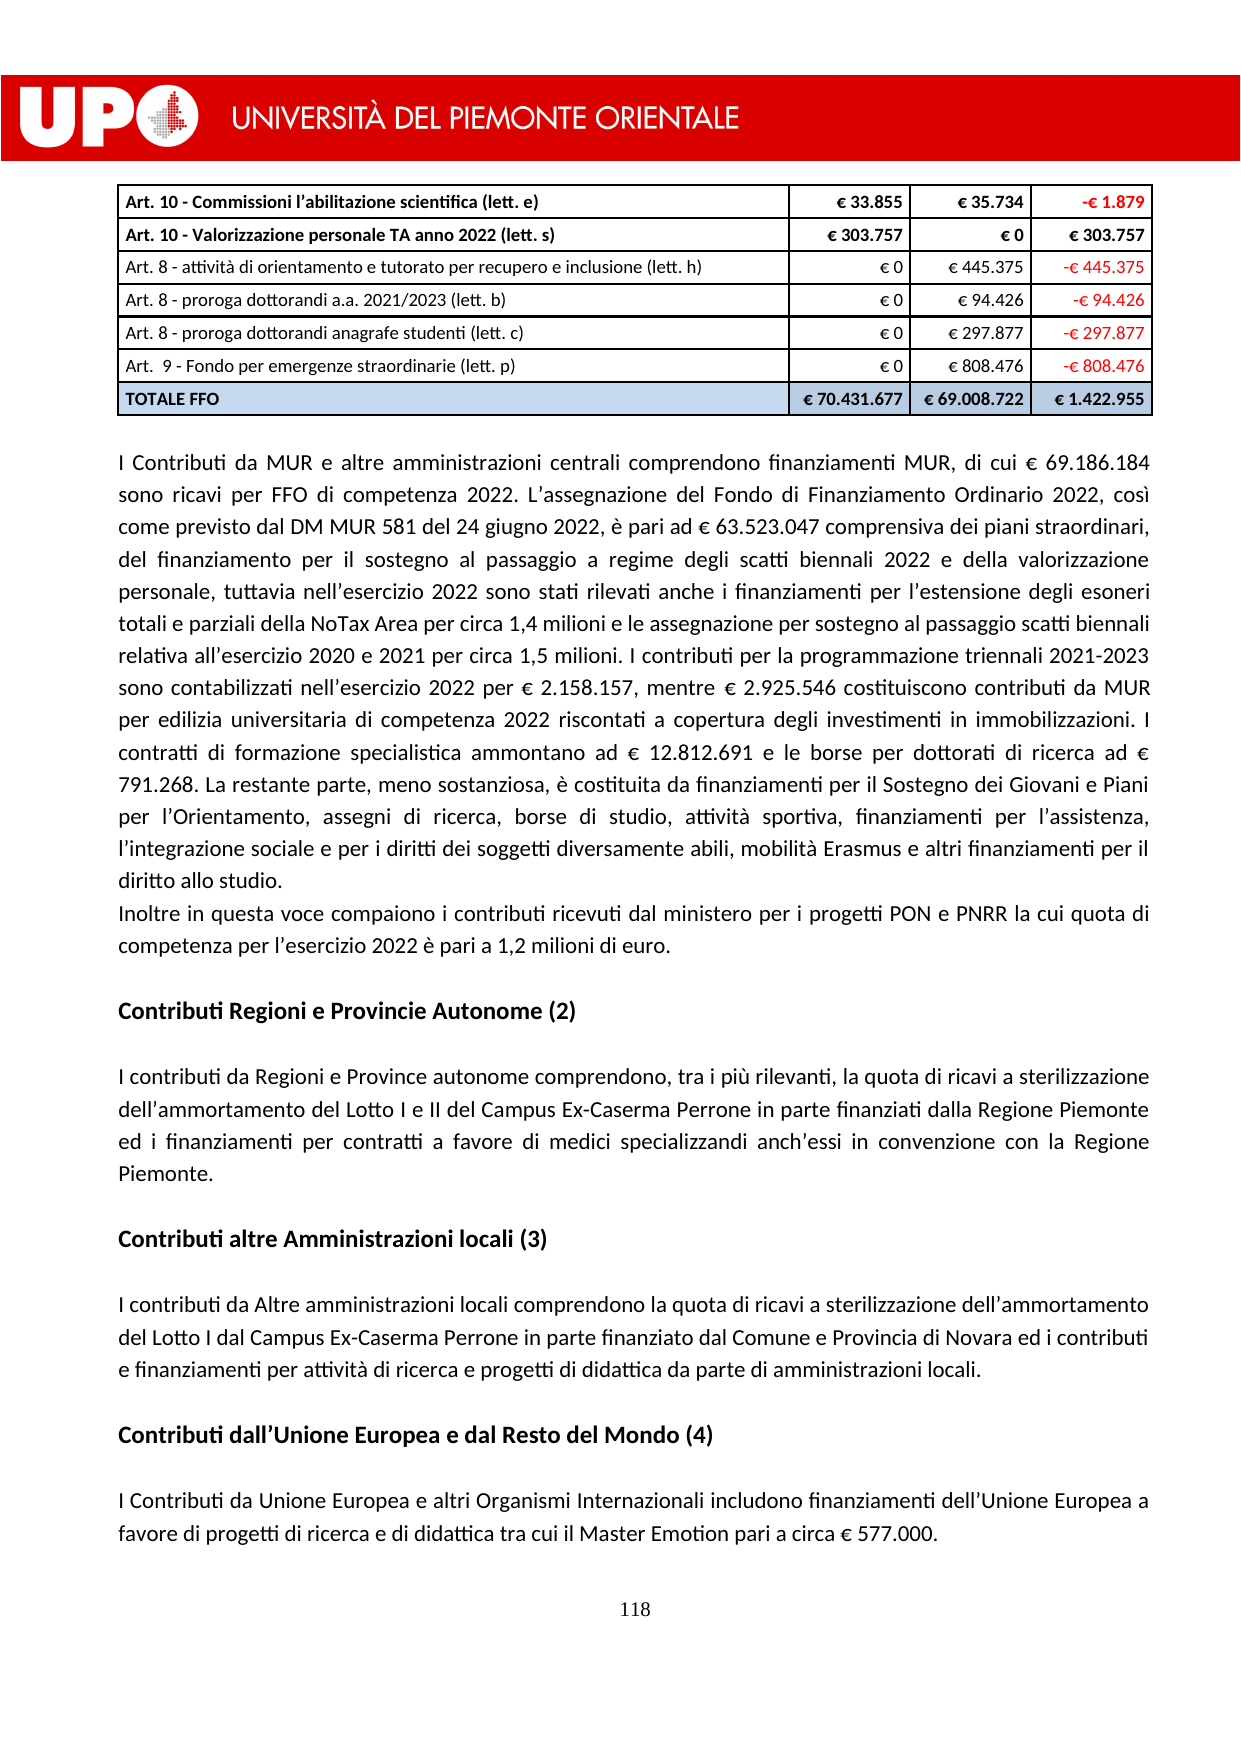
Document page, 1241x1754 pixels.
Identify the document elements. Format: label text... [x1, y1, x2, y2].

text Inoltre in questa voce compaiono i contributi ricevuti dal ministero per i progetti PON e PNRR la cui quota di competenza per l’esercizio 2022 è pari a 1,2 milioni di euro. [118, 899, 1152, 959]
table_cell Art. 8 - proroga dottorandi a.a. 2021/2023 (lett. b) [119, 285, 788, 315]
table_cell Art. 8 - attività di orientamento e tutorato per recupero e inclusione (lett. h) [119, 252, 788, 283]
table_cell € 0 [911, 219, 1030, 250]
text I contributi da Regioni e Province autonome comprendono, tra i più rilevanti, la quota di ricavi a sterilizzazione dell’ammortamento del Lotto I e II del Campus Ex-Caserma Perrone in parte finanziati dalla Regione Piemonte ed i finanziamenti per contratti a favore di medici specializzandi anch’essi in convenzione con la Regione Piemonte. [118, 1062, 1152, 1187]
table_cell € 35.734 [911, 186, 1030, 217]
text Contributi dall’Unione Europea e dal Resto del Mondo (4) [118, 1419, 1152, 1450]
table_cell Art. 10 - Commissioni l’abilitazione scientifica (lett. e) [119, 186, 788, 217]
table_cell € 69.008.722 [911, 383, 1030, 414]
table_cell € 445.375 [911, 252, 1030, 283]
table_cell -€ 1.879 [1032, 186, 1151, 217]
text Contributi Regioni e Provincie Autonome (2) [118, 995, 1152, 1026]
table_cell Art. 8 - proroga dottorandi anagrafe studenti (lett. c) [119, 318, 788, 348]
table_cell -€ 808.476 [1032, 350, 1151, 381]
table_cell € 303.757 [790, 219, 909, 250]
table_cell € 1.422.955 [1032, 383, 1151, 414]
table_cell TOTALE FFO [119, 383, 788, 414]
table_cell -€ 94.426 [1032, 285, 1151, 315]
text I Contributi da MUR e altre amministrazioni centrali comprendono finanziamenti MUR, di cui € 69.186.184 sono ricavi per FFO di competenza 2022. L’assegnazione del Fondo di Finanziamento Ordinario 2022, così come previsto dal DM MUR 581 del 24 giugno 2022, è pari ad € 63.523.047 comprensiva dei piani straordinari, del finanziamento per il sostegno al passaggio a regime degli scatti biennali 2022 e della valorizzazione personale, tuttavia nell’esercizio 2022 sono stati rilevati anche i finanziamenti per l’estensione degli esoneri totali e parziali della NoTax Area per circa 1,4 milioni e le assegnazione per sostegno al passaggio scatti biennali relativa all’esercizio 2020 e 2021 per circa 1,5 milioni. I contributi per la programmazione triennali 2021-2023 sono contabilizzati nell’esercizio 2022 per € 2.158.157, mentre € 2.925.546 costituiscono contributi da MUR per edilizia universitaria di competenza 2022 riscontati a copertura degli investimenti in immobilizzazioni. I contratti di formazione specialistica ammontano ad € 12.812.691 e le borse per dottorati di ricerca ad € 791.268. La restante parte, meno sostanziosa, è costituita da finanziamenti per il Sostegno dei Giovani e Piani per l’Orientamento, assegni di ricerca, borse di studio, attività sportiva, finanziamenti per l’assistenza, l’integrazione sociale e per i diritti dei soggetti diversamente abili, mobilità Erasmus e altri finanziamenti per il diritto allo studio. [118, 448, 1152, 894]
text Contributi altre Amministrazioni locali (3) [118, 1223, 1152, 1254]
table_cell € 0 [790, 285, 909, 315]
table_cell € 808.476 [911, 350, 1030, 381]
table_cell € 303.757 [1032, 219, 1151, 250]
table_cell € 297.877 [911, 318, 1030, 348]
table_cell € 0 [790, 318, 909, 348]
table_cell € 33.855 [790, 186, 909, 217]
text I Contributi da Unione Europea e altri Organismi Internazionali includono finanziamenti dell’Unione Europea a favore di progetti di ricerca e di didattica tra cui il Master Emotion pari a circa € 577.000. [118, 1487, 1152, 1547]
table_cell € 94.426 [911, 285, 1030, 315]
table_cell € 70.431.677 [790, 383, 909, 414]
table_cell -€ 297.877 [1032, 318, 1151, 348]
table_cell € 0 [790, 350, 909, 381]
table_cell Art. 9 - Fondo per emergenze straordinarie (lett. p) [119, 350, 788, 381]
table_cell € 0 [790, 252, 909, 283]
table_cell Art. 10 - Valorizzazione personale TA anno 2022 (lett. s) [119, 219, 788, 250]
table_cell -€ 445.375 [1032, 252, 1151, 283]
text I contributi da Altre amministrazioni locali comprendono la quota di ricavi a sterilizzazione dell’ammortamento del Lotto I dal Campus Ex-Caserma Perrone in parte finanziato dal Comune e Provincia di Novara ed i contributi e finanziamenti per attività di ricerca e progetti di didattica da parte di amministrazioni locali. [118, 1291, 1152, 1383]
